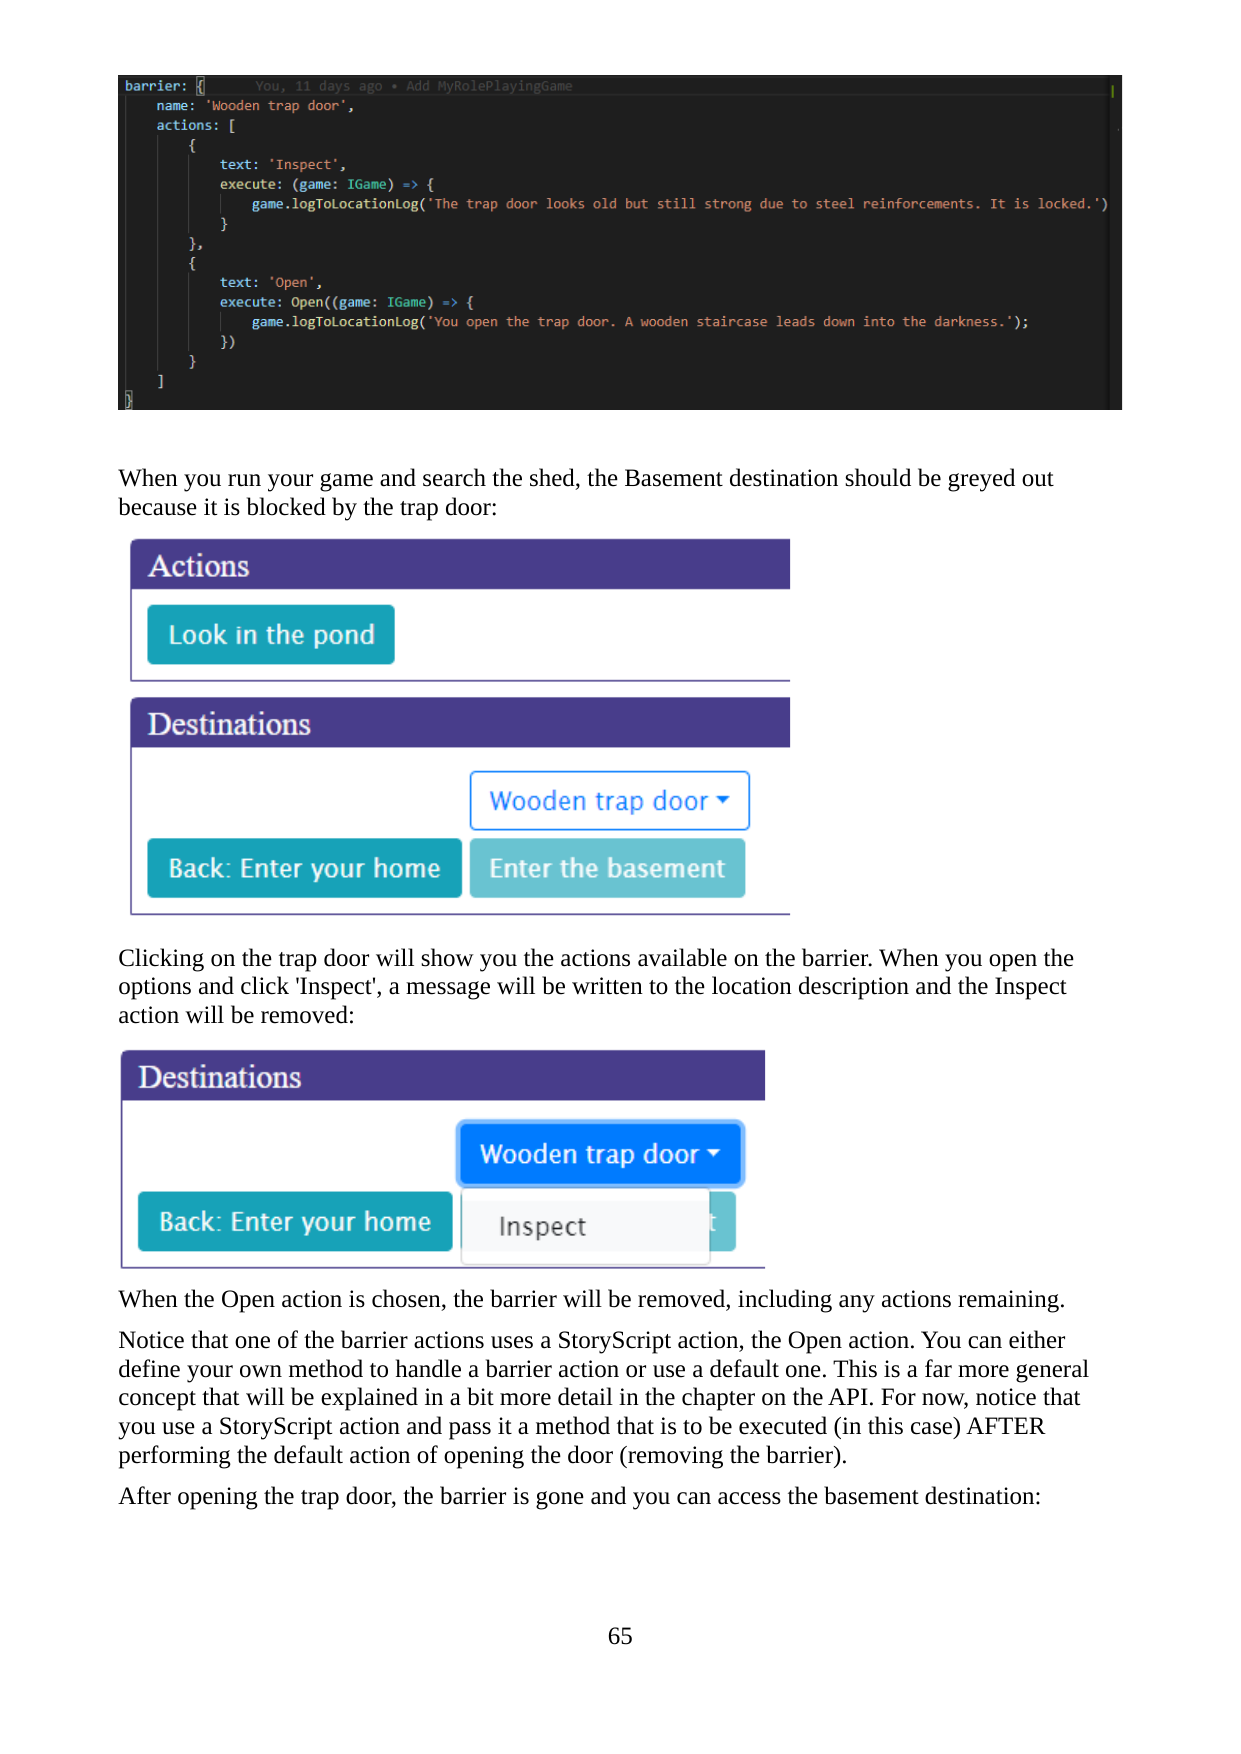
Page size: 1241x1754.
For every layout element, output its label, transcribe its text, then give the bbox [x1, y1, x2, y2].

text Notice that one of the barrier actions uses a StoryScript action, the Open action. You can either define your own method to handle a barrier action or use a default one. This is a far more general concept that will be explained in a bit more detail in the chapter on the API. For now, notice that you use a StoryScript action and pass it a method that is to be executed (in this case) AFTER performing the default action of opening the door (removing the barrier). [118, 1325, 1122, 1469]
text When you run your game and search the shed, the Basement destination should be greyed out because it is blocked by the trap door: [118, 463, 1122, 521]
text After opening the trap door, the barrier is gone and you can access the basement destination: [118, 1481, 1122, 1510]
text When the Open action is chosen, the barrier will be removed, including any actions remaining. [118, 1284, 1122, 1312]
text Clicking on the trap door will show you the actions available on the barrier. When you open the options and click 'Inspect', a message will be written to the location description and the Inspect action will be removed: [118, 943, 1122, 1029]
